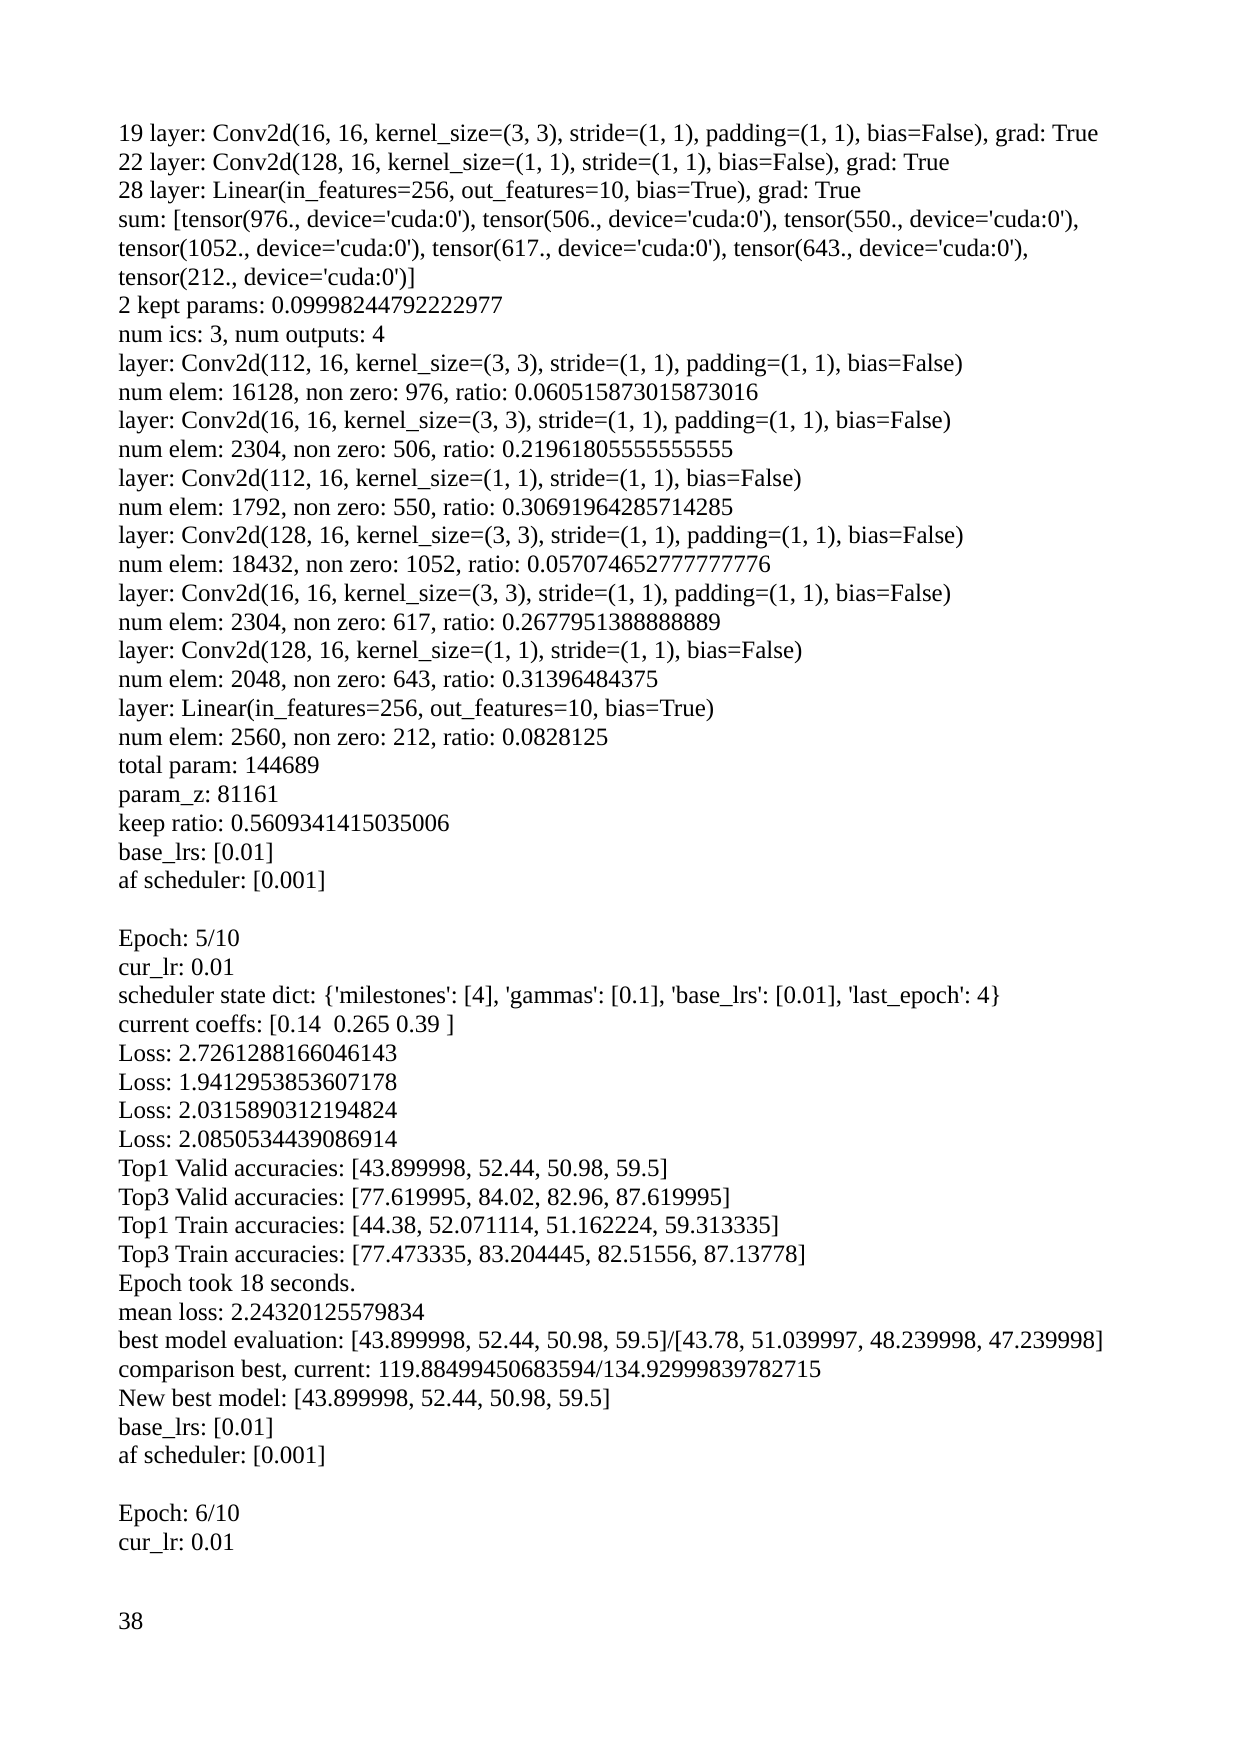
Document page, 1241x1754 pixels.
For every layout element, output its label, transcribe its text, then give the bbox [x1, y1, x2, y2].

text layer: Conv2d(112, 16, kernel_size=(1, 1), stride=(1, 1), bias=False) [118, 463, 1122, 492]
text base_lrs: [0.01] [118, 837, 1122, 866]
text Epoch took 18 seconds. [118, 1268, 1122, 1297]
text 28 layer: Linear(in_features=256, out_features=10, bias=True), grad: True [118, 176, 1122, 204]
text mean loss: 2.24320125579834 [118, 1297, 1122, 1326]
text num elem: 2304, non zero: 506, ratio: 0.21961805555555555 [118, 434, 1122, 463]
text scheduler state dict: {'milestones': [4], 'gammas': [0.1], 'base_lrs': [0.01], 'last_epoch': 4} [118, 981, 1122, 1009]
text best model evaluation: [43.899998, 52.44, 50.98, 59.5]/[43.78, 51.039997, 48.239998, 47.239998] [118, 1326, 1122, 1354]
text num elem: 18432, non zero: 1052, ratio: 0.057074652777777776 [118, 549, 1122, 578]
text total param: 144689 [118, 751, 1122, 779]
text keep ratio: 0.5609341415035006 [118, 808, 1122, 837]
text cur_lr: 0.01 [118, 952, 1122, 981]
text current coeffs: [0.14 0.265 0.39 ] [118, 1009, 1122, 1038]
text num elem: 2304, non zero: 617, ratio: 0.2677951388888889 [118, 607, 1122, 636]
text sum: [tensor(976., device='cuda:0'), tensor(506., device='cuda:0'), tensor(550., device='cuda:0'), tensor(1052., device='cuda:0'), tensor(617., device='cuda:0'), tensor(643., device='cuda:0'), tensor(212., device='cuda:0')] [118, 204, 1122, 291]
text Loss: 2.7261288166046143 [118, 1038, 1122, 1067]
text layer: Linear(in_features=256, out_features=10, bias=True) [118, 693, 1122, 722]
text num elem: 1792, non zero: 550, ratio: 0.30691964285714285 [118, 492, 1122, 521]
text New best model: [43.899998, 52.44, 50.98, 59.5] [118, 1383, 1122, 1412]
text num elem: 16128, non zero: 976, ratio: 0.060515873015873016 [118, 377, 1122, 406]
text base_lrs: [0.01] [118, 1412, 1122, 1441]
text param_z: 81161 [118, 779, 1122, 808]
text num elem: 2560, non zero: 212, ratio: 0.0828125 [118, 722, 1122, 751]
text 22 layer: Conv2d(128, 16, kernel_size=(1, 1), stride=(1, 1), bias=False), grad: True [118, 147, 1122, 176]
text Top3 Valid accuracies: [77.619995, 84.02, 82.96, 87.619995] [118, 1182, 1122, 1211]
text Top1 Valid accuracies: [43.899998, 52.44, 50.98, 59.5] [118, 1153, 1122, 1182]
text Loss: 2.0315890312194824 [118, 1096, 1122, 1124]
text layer: Conv2d(16, 16, kernel_size=(3, 3), stride=(1, 1), padding=(1, 1), bias=False) [118, 406, 1122, 434]
text layer: Conv2d(128, 16, kernel_size=(3, 3), stride=(1, 1), padding=(1, 1), bias=False) [118, 521, 1122, 549]
text af scheduler: [0.001] [118, 866, 1122, 894]
text 2 kept params: 0.09998244792222977 [118, 291, 1122, 319]
text layer: Conv2d(16, 16, kernel_size=(3, 3), stride=(1, 1), padding=(1, 1), bias=False) [118, 578, 1122, 607]
text comparison best, current: 119.88499450683594/134.92999839782715 [118, 1354, 1122, 1383]
text Epoch: 6/10 [118, 1498, 1122, 1527]
text af scheduler: [0.001] [118, 1441, 1122, 1469]
text layer: Conv2d(128, 16, kernel_size=(1, 1), stride=(1, 1), bias=False) [118, 636, 1122, 664]
text layer: Conv2d(112, 16, kernel_size=(3, 3), stride=(1, 1), padding=(1, 1), bias=False) [118, 348, 1122, 377]
text num elem: 2048, non zero: 643, ratio: 0.31396484375 [118, 664, 1122, 693]
text Epoch: 5/10 [118, 923, 1122, 952]
text Loss: 1.9412953853607178 [118, 1067, 1122, 1096]
text cur_lr: 0.01 [118, 1527, 1122, 1556]
text Top1 Train accuracies: [44.38, 52.071114, 51.162224, 59.313335] [118, 1211, 1122, 1239]
text num ics: 3, num outputs: 4 [118, 319, 1122, 348]
text 19 layer: Conv2d(16, 16, kernel_size=(3, 3), stride=(1, 1), padding=(1, 1), bias=False), grad: True [118, 118, 1122, 147]
text Top3 Train accuracies: [77.473335, 83.204445, 82.51556, 87.13778] [118, 1239, 1122, 1268]
text Loss: 2.0850534439086914 [118, 1124, 1122, 1153]
